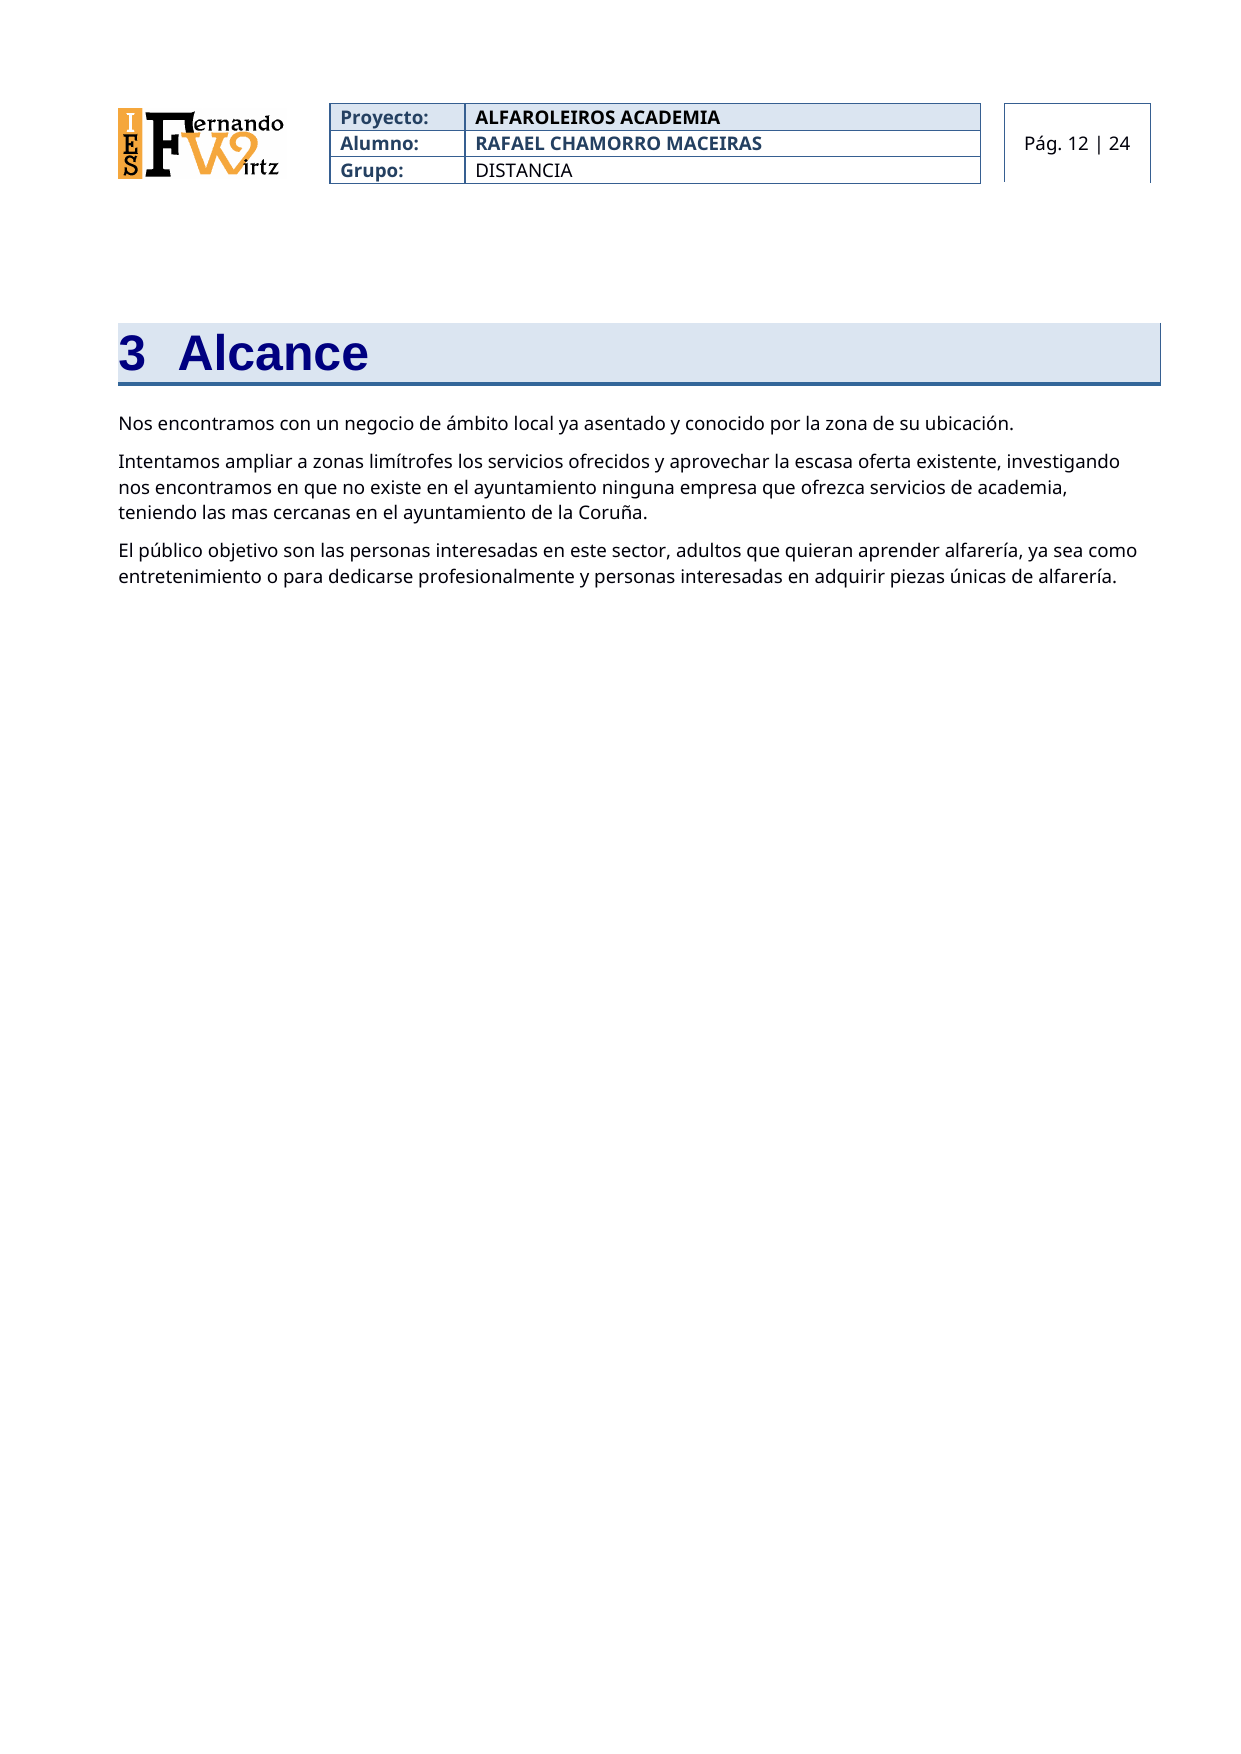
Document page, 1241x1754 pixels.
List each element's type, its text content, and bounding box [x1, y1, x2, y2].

text El público objetivo son las personas interesadas en este sector, adultos que quieran aprender alfarería, ya sea como entretenimiento o para dedicarse profesionalmente y personas interesadas en adquirir piezas únicas de alfarería. [118, 538, 1152, 589]
text Nos encontramos con un negocio de ámbito local ya asentado y conocido por la zona de su ubicación. [118, 411, 1152, 436]
text Intentamos ampliar a zonas limítrofes los servicios ofrecidos y aprovechar la escasa oferta existente, investigando nos encontramos en que no existe en el ayuntamiento ninguna empresa que ofrezca servicios de academia, teniendo las mas cercanas en el ayuntamiento de la Coruña. [118, 449, 1152, 525]
picture [118, 108, 287, 179]
subtitle Alcance [118, 323, 1160, 382]
